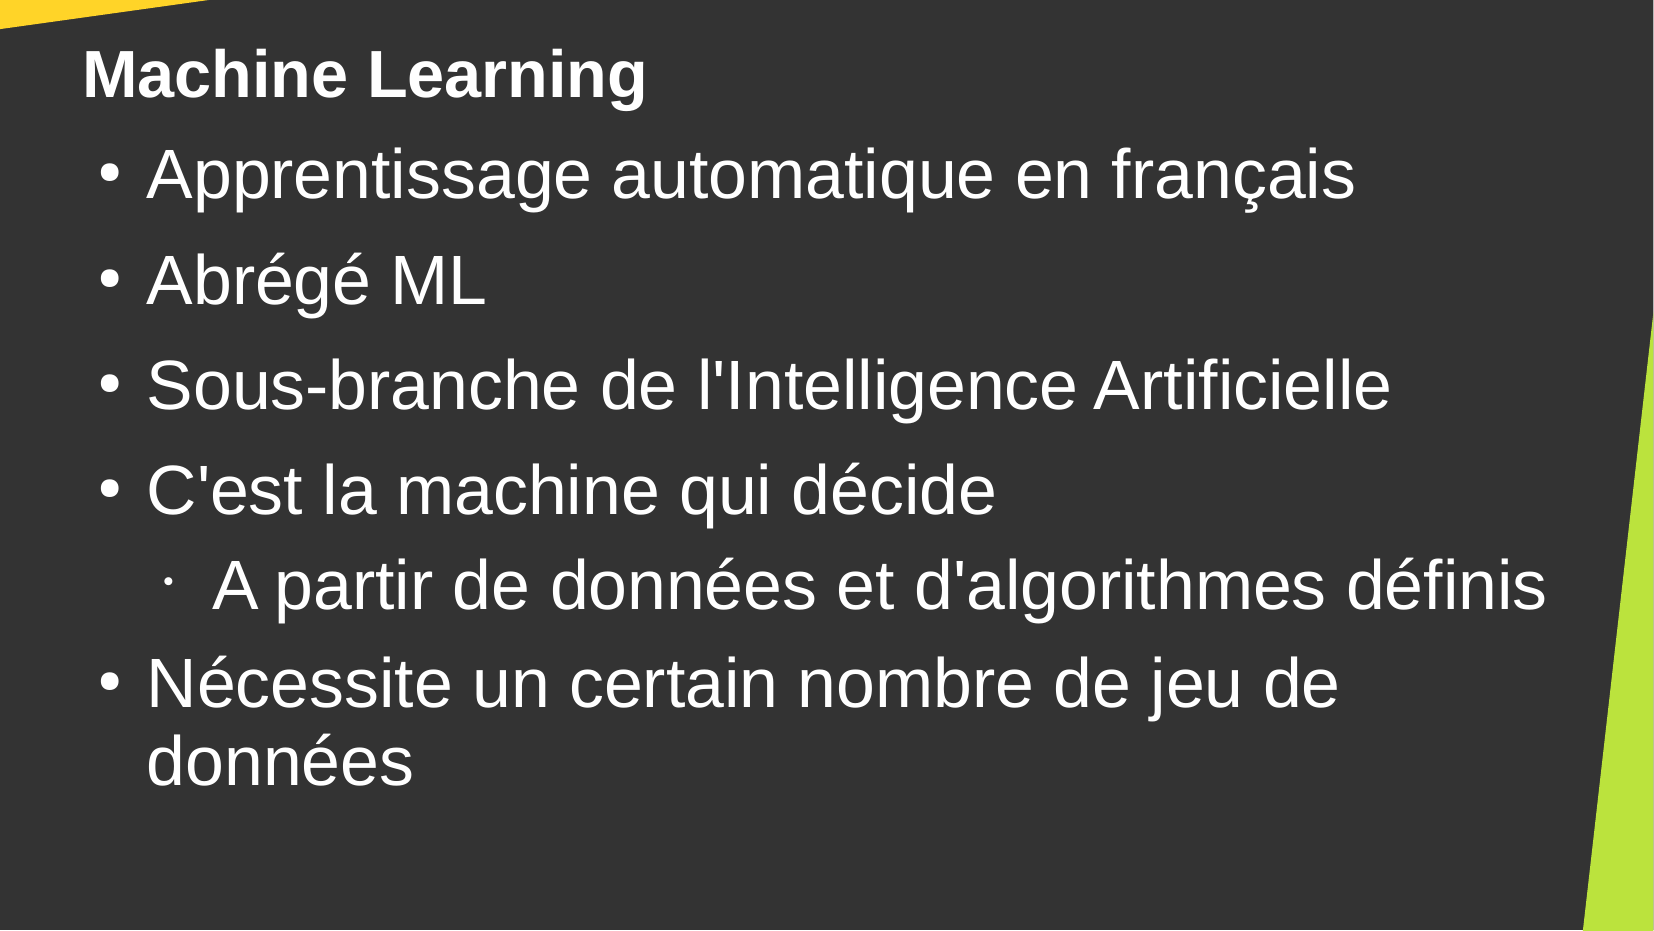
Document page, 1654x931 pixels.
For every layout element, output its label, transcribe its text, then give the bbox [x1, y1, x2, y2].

list Apprentissage automatique en français Abrégé ML Sous-branche de l'Intelligence Artificielle C'est la machine qui décide A partir de données et d'algorithmes définis Nécessite un certain nombre de jeu de données [80, 135, 1560, 816]
text_box [0, 0, 209, 30]
title Machine Learning [82, 37, 1571, 115]
text_box [1582, 307, 1654, 931]
